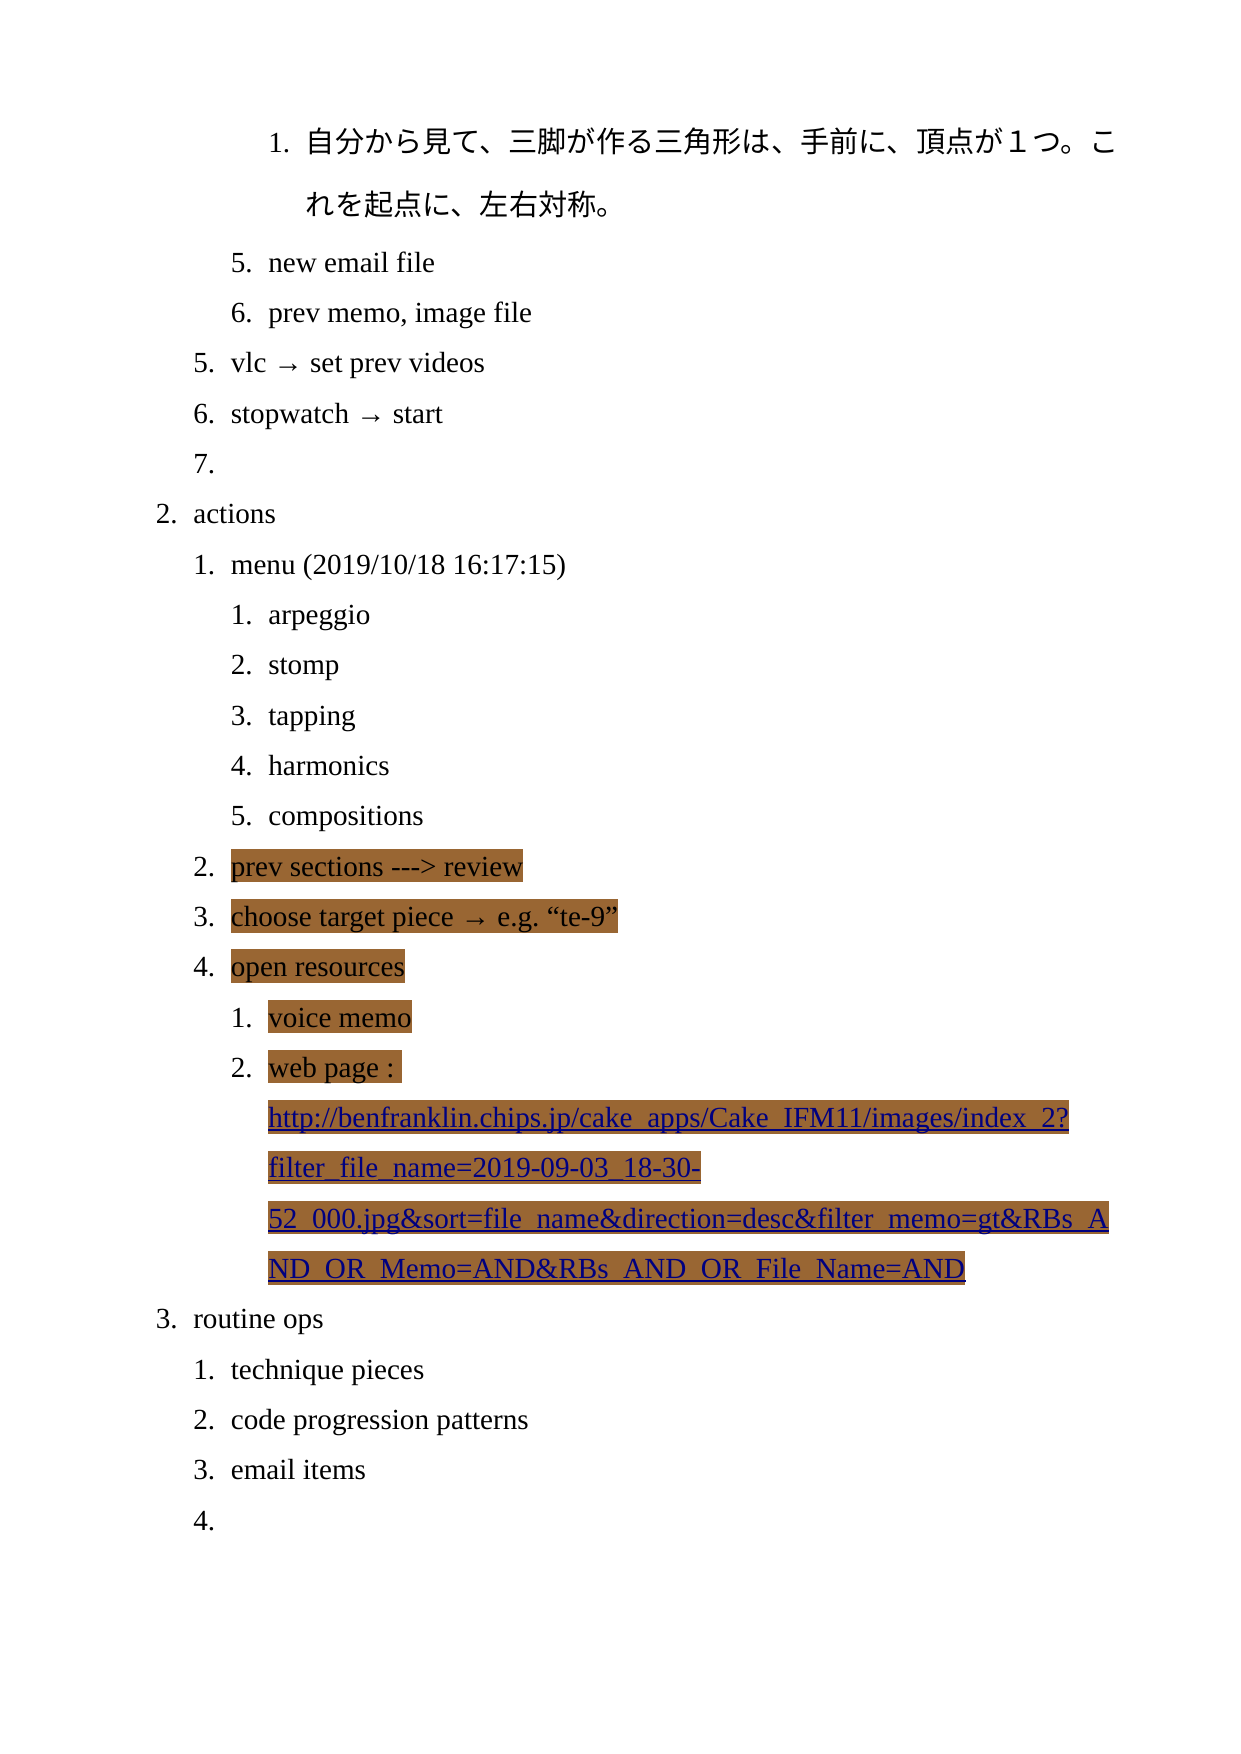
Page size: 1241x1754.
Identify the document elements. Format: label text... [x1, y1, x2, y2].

list technique pieces [193, 1352, 1122, 1385]
list email items [193, 1452, 1122, 1486]
list stopwatch → start [193, 396, 1122, 429]
list arpeggio [231, 597, 1122, 631]
list vlc → set prev videos [193, 346, 1122, 379]
list routine ops [156, 1302, 1122, 1335]
list menu (2019/10/18 16:17:15) [193, 547, 1122, 580]
list 自分から見て、三脚が作る三角形は、手前に、頂点が１つ。これを起点に、左右対称。 [268, 118, 1122, 224]
list web page : http://benfranklin.chips.jp/cake_apps/Cake_IFM11/images/index_2?filter_file_name=2019-09-03_18-30-52_000.jpg&sort=file_name&direction=desc&filter_memo=gt&RBs_AND_OR_Memo=AND&RBs_AND_OR_File_Name=AND [231, 1050, 1122, 1285]
list harmonics [231, 748, 1122, 782]
list actions [156, 497, 1122, 530]
list compositions [231, 798, 1122, 832]
list new email file [231, 245, 1122, 278]
list code progression patterns [193, 1402, 1122, 1436]
list choose target piece → e.g. “te-9” [193, 899, 1122, 933]
list stomp [231, 647, 1122, 681]
list voice memo [231, 1000, 1122, 1033]
list prev memo, image file [231, 295, 1122, 329]
list prev sections ---> review [193, 849, 1122, 882]
list open resources [193, 949, 1122, 983]
list tapping [231, 698, 1122, 731]
